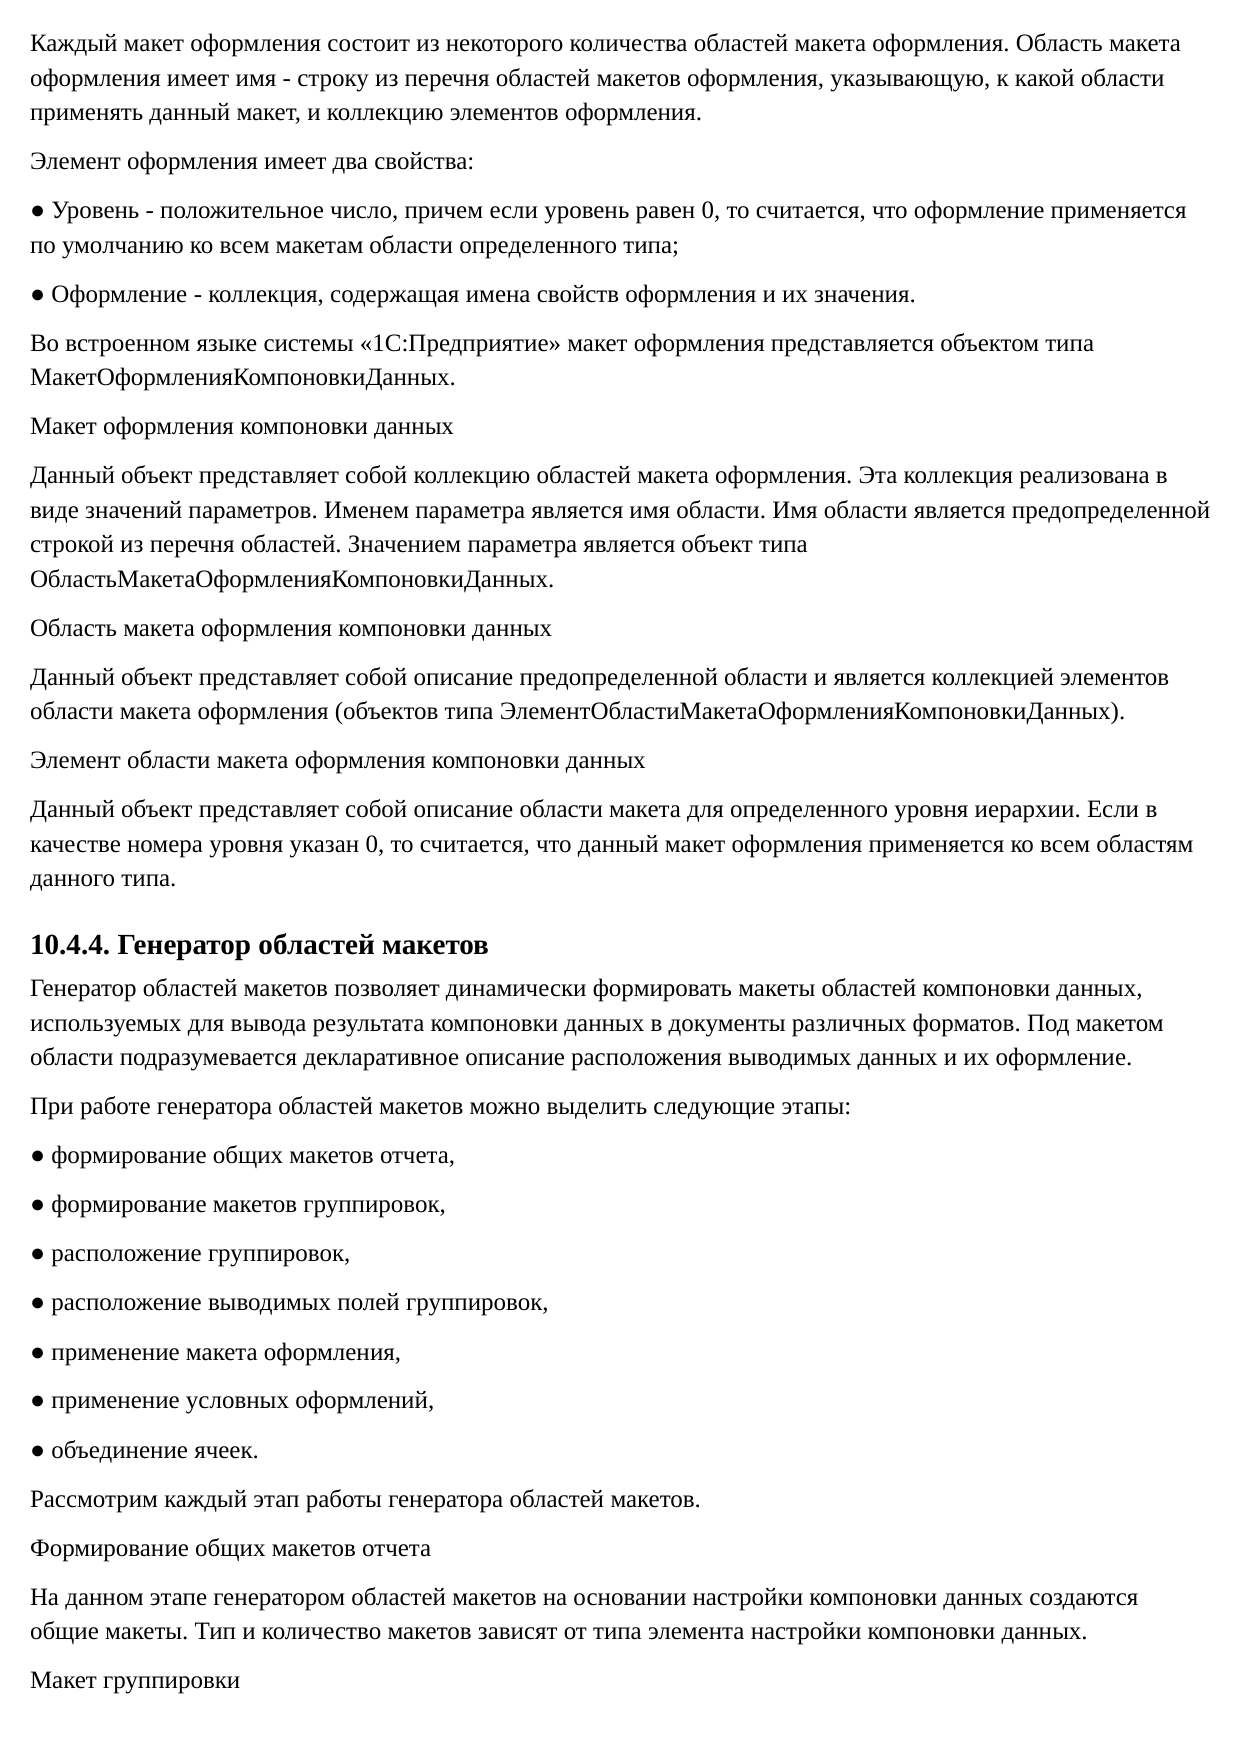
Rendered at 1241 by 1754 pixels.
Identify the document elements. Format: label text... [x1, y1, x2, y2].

text Макет группировки [30, 1665, 1211, 1694]
text ● расположение группировок, [30, 1238, 1211, 1267]
text Элемент области макета оформления компоновки данных [30, 746, 1211, 774]
text При работе генератора областей макетов можно выделить следующие этапы: [30, 1091, 1211, 1120]
text Макет оформления компоновки данных [30, 411, 1211, 440]
text Элемент оформления имеет два свойства: [30, 146, 1211, 175]
text Во встроенном языке системы «1С:Предприятие» макет оформления представляется объектом типа МакетОформленияКомпоновкиДанных. [30, 328, 1211, 391]
text Формирование общих макетов отчета [30, 1533, 1211, 1562]
text Данный объект представляет собой описание области макета для определенного уровня иерархии. Если в качестве номера уровня указан 0, то считается, что данный макет оформления применяется ко всем областям данного типа. [30, 794, 1211, 892]
text ● формирование общих макетов отчета, [30, 1140, 1211, 1169]
text Рассмотрим каждый этап работы генератора областей макетов. [30, 1484, 1211, 1512]
text Генератор областей макетов позволяет динамически формировать макеты областей компоновки данных, используемых для вывода результата компоновки данных в документы различных форматов. Под макетом области подразумевается декларативное описание расположения выводимых данных и их оформление. [30, 973, 1211, 1071]
text Данный объект представляет собой описание предопределенной области и является коллекцией элементов области макета оформления (объектов типа ЭлементОбластиМакетаОформленияКомпоновкиДанных). [30, 662, 1211, 725]
text Каждый макет оформления состоит из некоторого количества областей макета оформления. Область макета оформления имеет имя ‑ строку из перечня областей макетов оформления, указывающую, к какой области применять данный макет, и коллекцию элементов оформления. [30, 28, 1211, 126]
text ● формирование макетов группировок, [30, 1189, 1211, 1218]
text Область макета оформления компоновки данных [30, 613, 1211, 642]
text ● объединение ячеек. [30, 1435, 1211, 1463]
text Данный объект представляет собой коллекцию областей макета оформления. Эта коллекция реализована в виде значений параметров. Именем параметра является имя области. Имя области является предопределенной строкой из перечня областей. Значением параметра является объект типа ОбластьМакетаОформленияКомпоновкиДанных. [30, 460, 1211, 593]
text На данном этапе генератором областей макетов на основании настройки компоновки данных создаются общие макеты. Тип и количество макетов зависят от типа элемента настройки компоновки данных. [30, 1582, 1211, 1645]
subtitle 10.4.4. Генератор областей макетов [30, 927, 1211, 961]
text ● Уровень ‑ положительное число, причем если уровень равен 0, то считается, что оформление применяется по умолчанию ко всем макетам области определенного типа; [30, 195, 1211, 258]
text ● применение условных оформлений, [30, 1386, 1211, 1414]
text ● расположение выводимых полей группировок, [30, 1287, 1211, 1316]
text ● Оформление ‑ коллекция, содержащая имена свойств оформления и их значения. [30, 279, 1211, 307]
text ● применение макета оформления, [30, 1337, 1211, 1365]
